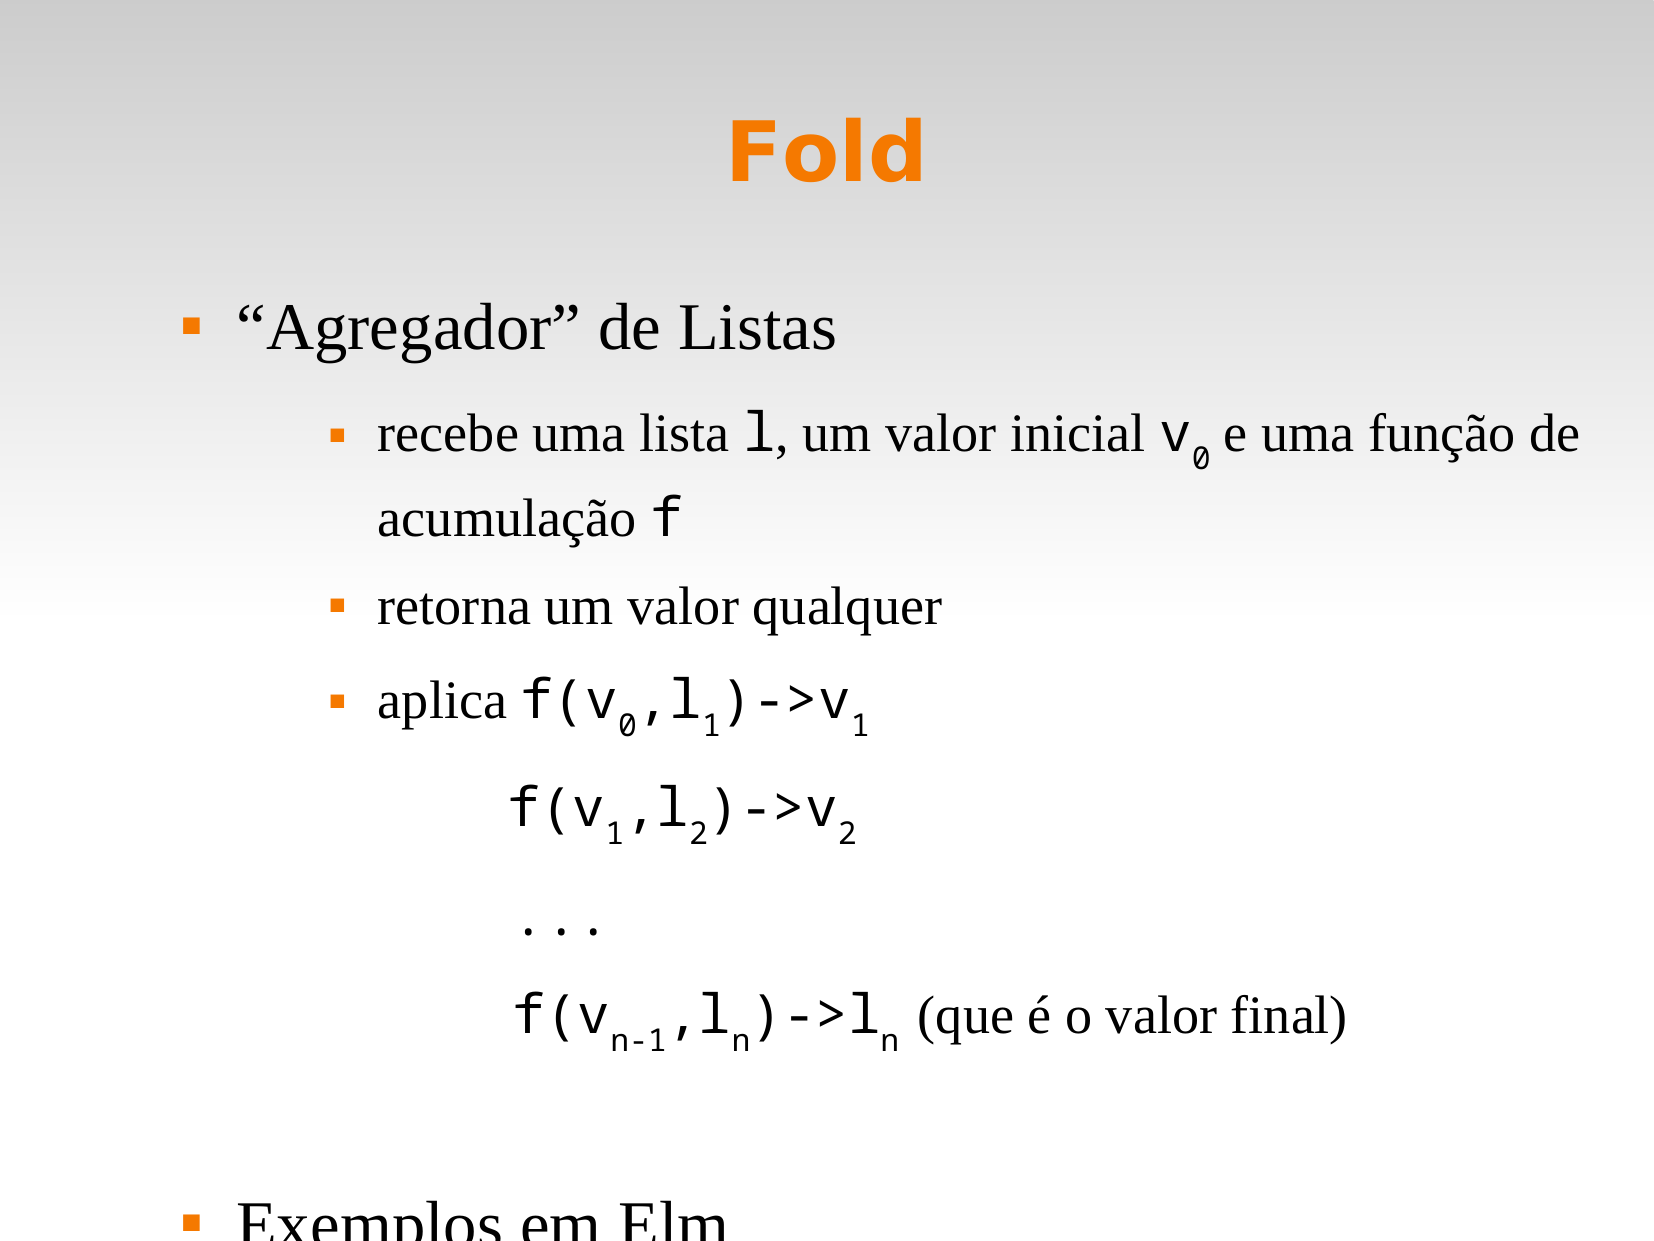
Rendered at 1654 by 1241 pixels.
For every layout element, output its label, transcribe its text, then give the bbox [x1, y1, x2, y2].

list “Agregador” de Listas recebe uma lista l, um valor inicial v0 e uma função de acumulação f retorna um valor qualquer aplica f(v0,l1)->v1 f(v1,l2)->v2 ... f(vn-1,ln)->ln (que é o valor final) Exemplos em Elm [94, 290, 1583, 1241]
title Fold [82, 49, 1571, 257]
